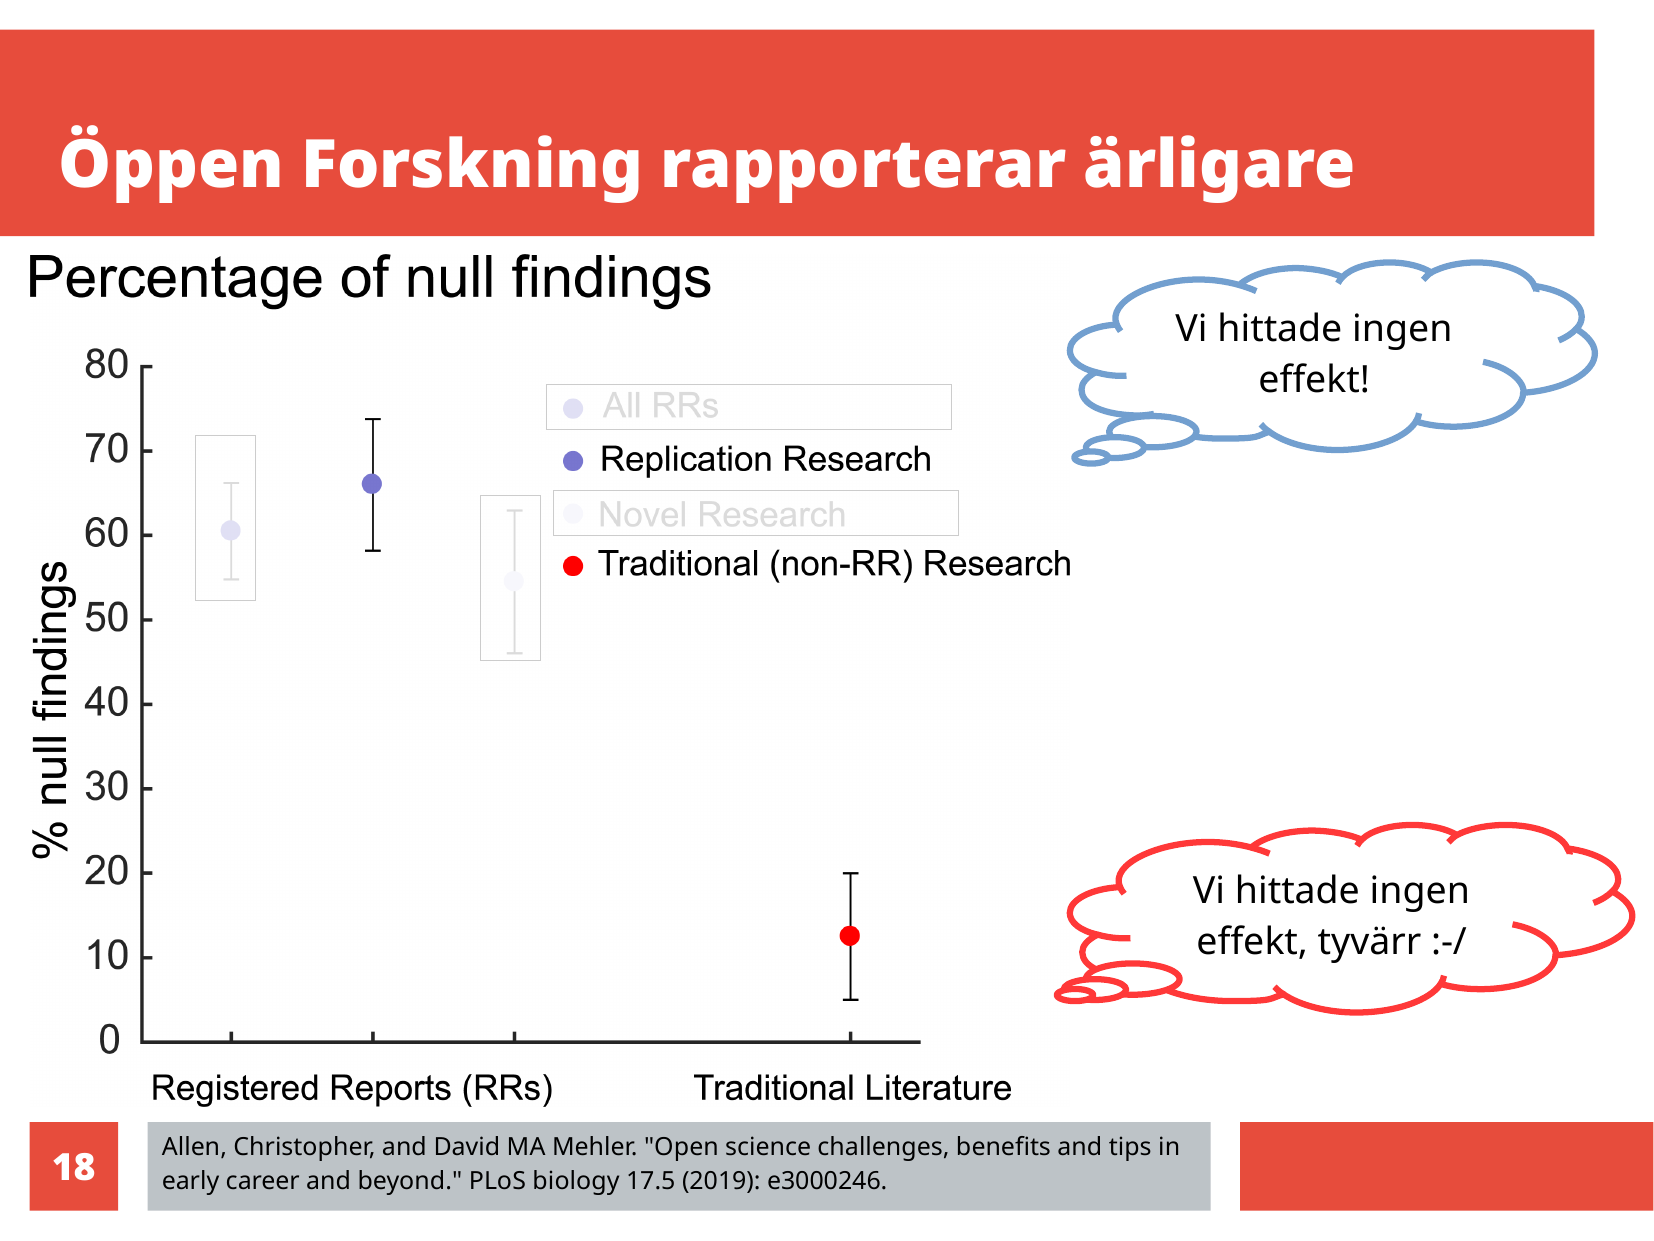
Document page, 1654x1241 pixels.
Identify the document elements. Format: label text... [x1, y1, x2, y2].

picture [30, 254, 1070, 1107]
text_box [480, 495, 541, 661]
text_box Allen, Christopher, and David MA Mehler. "Open science challenges, benefits and tips in early career and beyond." PLoS biology 17.5 (2019): e3000246. [147, 1121, 1213, 1215]
text_box Vi hittade ingen effekt, tyvärr :-/ [1056, 824, 1633, 1013]
text_box [546, 384, 952, 430]
title Öppen Forskning rapporterar ärligare [59, 59, 1595, 207]
text_box [195, 435, 256, 601]
text_box Vi hittade ingen effekt! [1069, 262, 1595, 464]
text_box [553, 490, 959, 536]
